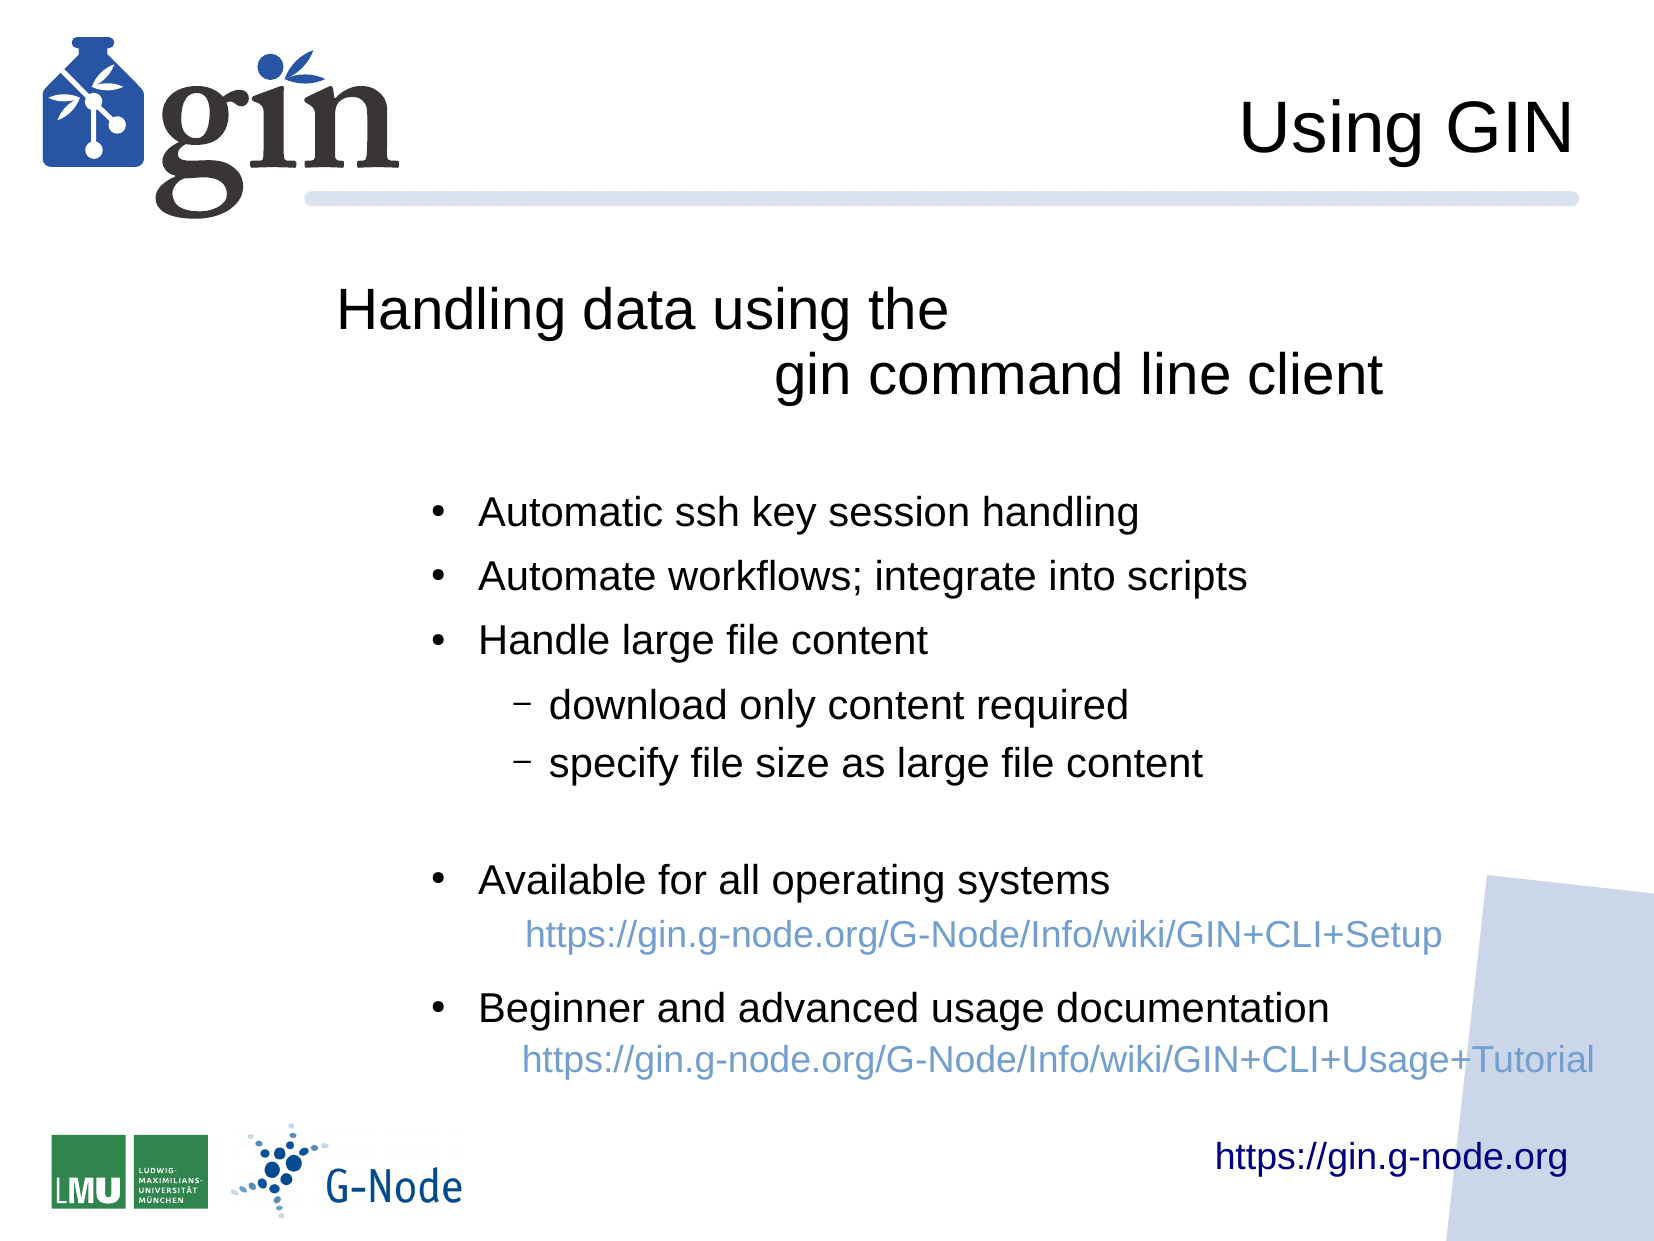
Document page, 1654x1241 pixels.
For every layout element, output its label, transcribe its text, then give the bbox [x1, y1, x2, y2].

text_box https://gin.g-node.org [1200, 1128, 1625, 1186]
picture [33, 30, 409, 224]
list Handling data using the gin command line client Automatic ssh key session handling Automate workflows; integrate into scripts Handle large file content download only content required specify file size as large file content Available for all operating systems Beginner and advanced usage documentation [265, 277, 1409, 792]
picture [230, 1123, 467, 1219]
text_box https://gin.g-node.org/G-Node/Info/wiki/GIN+CLI+Setup [510, 905, 1459, 963]
text_box https://gin.g-node.org/G-Node/Info/wiki/GIN+CLI+Usage+Tutorial [507, 1031, 1611, 1088]
text_box Using GIN [87, 30, 1576, 226]
